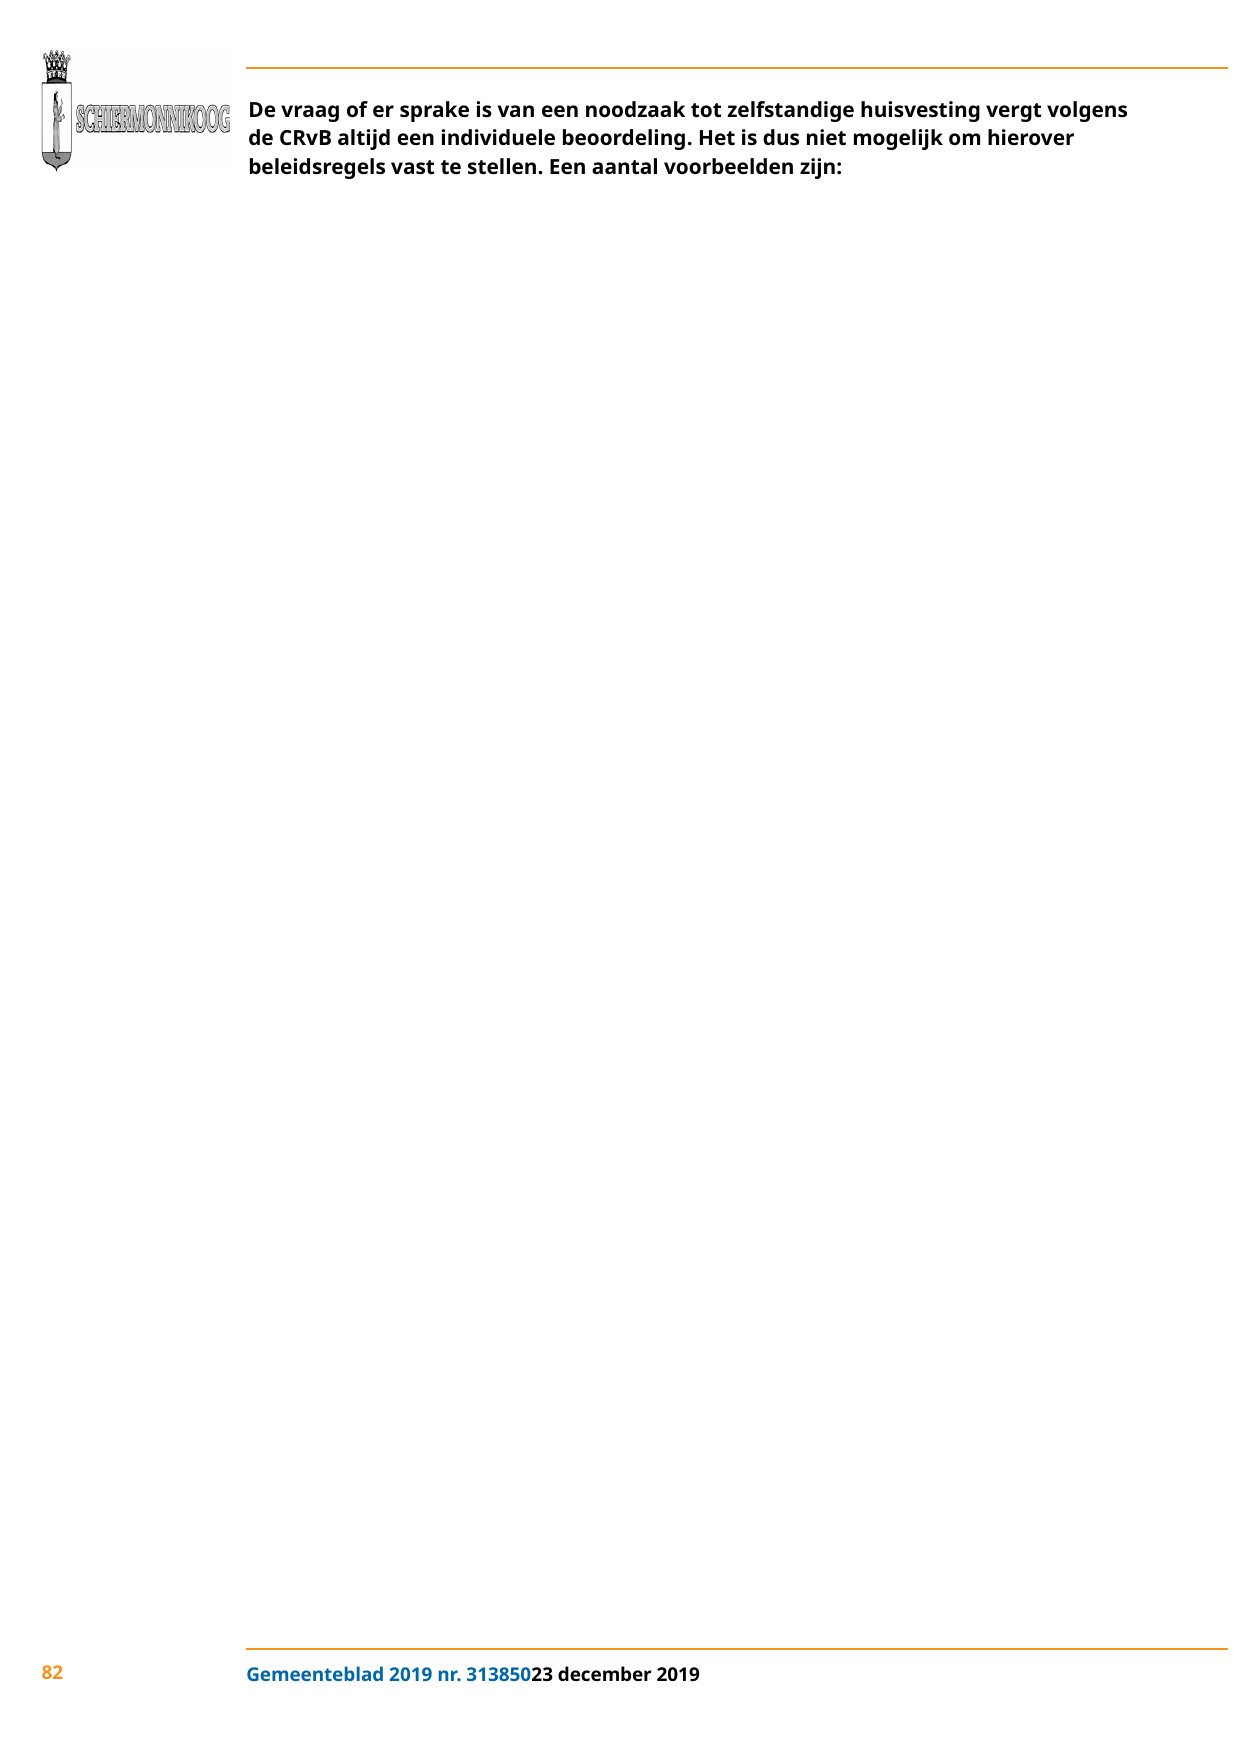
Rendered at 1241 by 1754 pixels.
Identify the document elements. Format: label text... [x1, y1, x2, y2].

text De vraag of er sprake is van een noodzaak tot zelfstandige huisvesting vergt volgens de CRvB altijd een individuele beoordeling. Het is dus niet mogelijk om hierover beleidsregels vast te stellen. Een aantal voorbeelden zijn: [248, 95, 1152, 180]
picture [41, 47, 231, 172]
